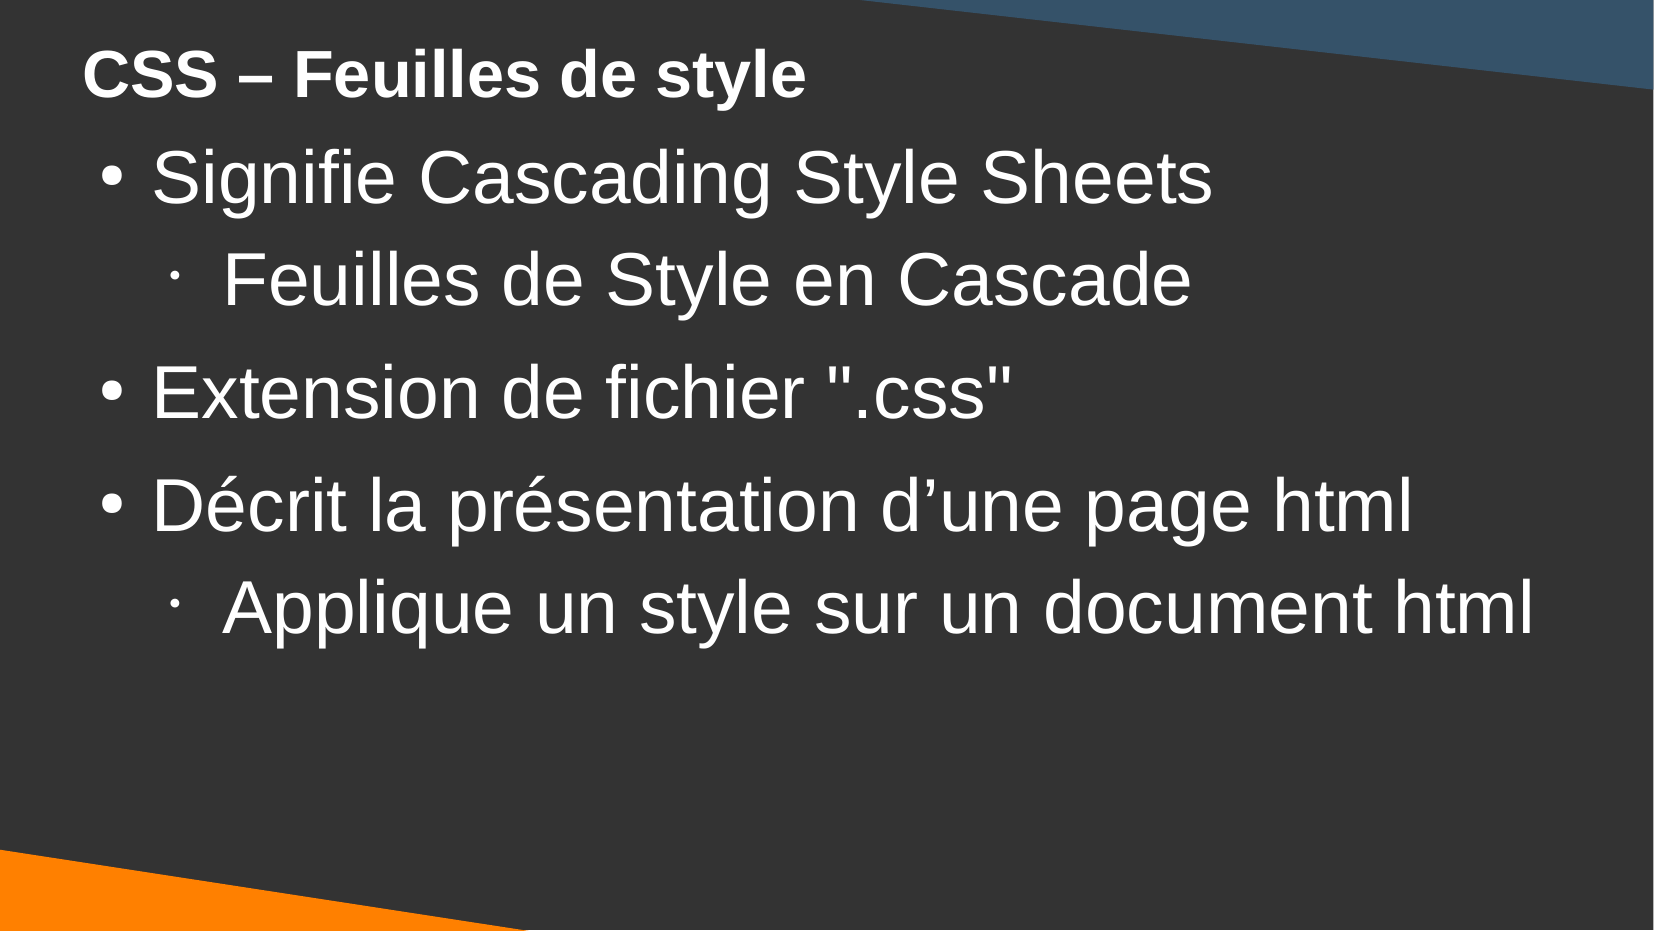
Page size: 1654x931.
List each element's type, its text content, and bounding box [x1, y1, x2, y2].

text_box [0, 849, 530, 931]
list Signifie Cascading Style Sheets Feuilles de Style en Cascade Extension de fichier ".css" Décrit la présentation d’une page html Applique un style sur un document html [80, 135, 1605, 780]
text_box [859, 0, 1654, 90]
title CSS – Feuilles de style [82, 36, 1571, 114]
